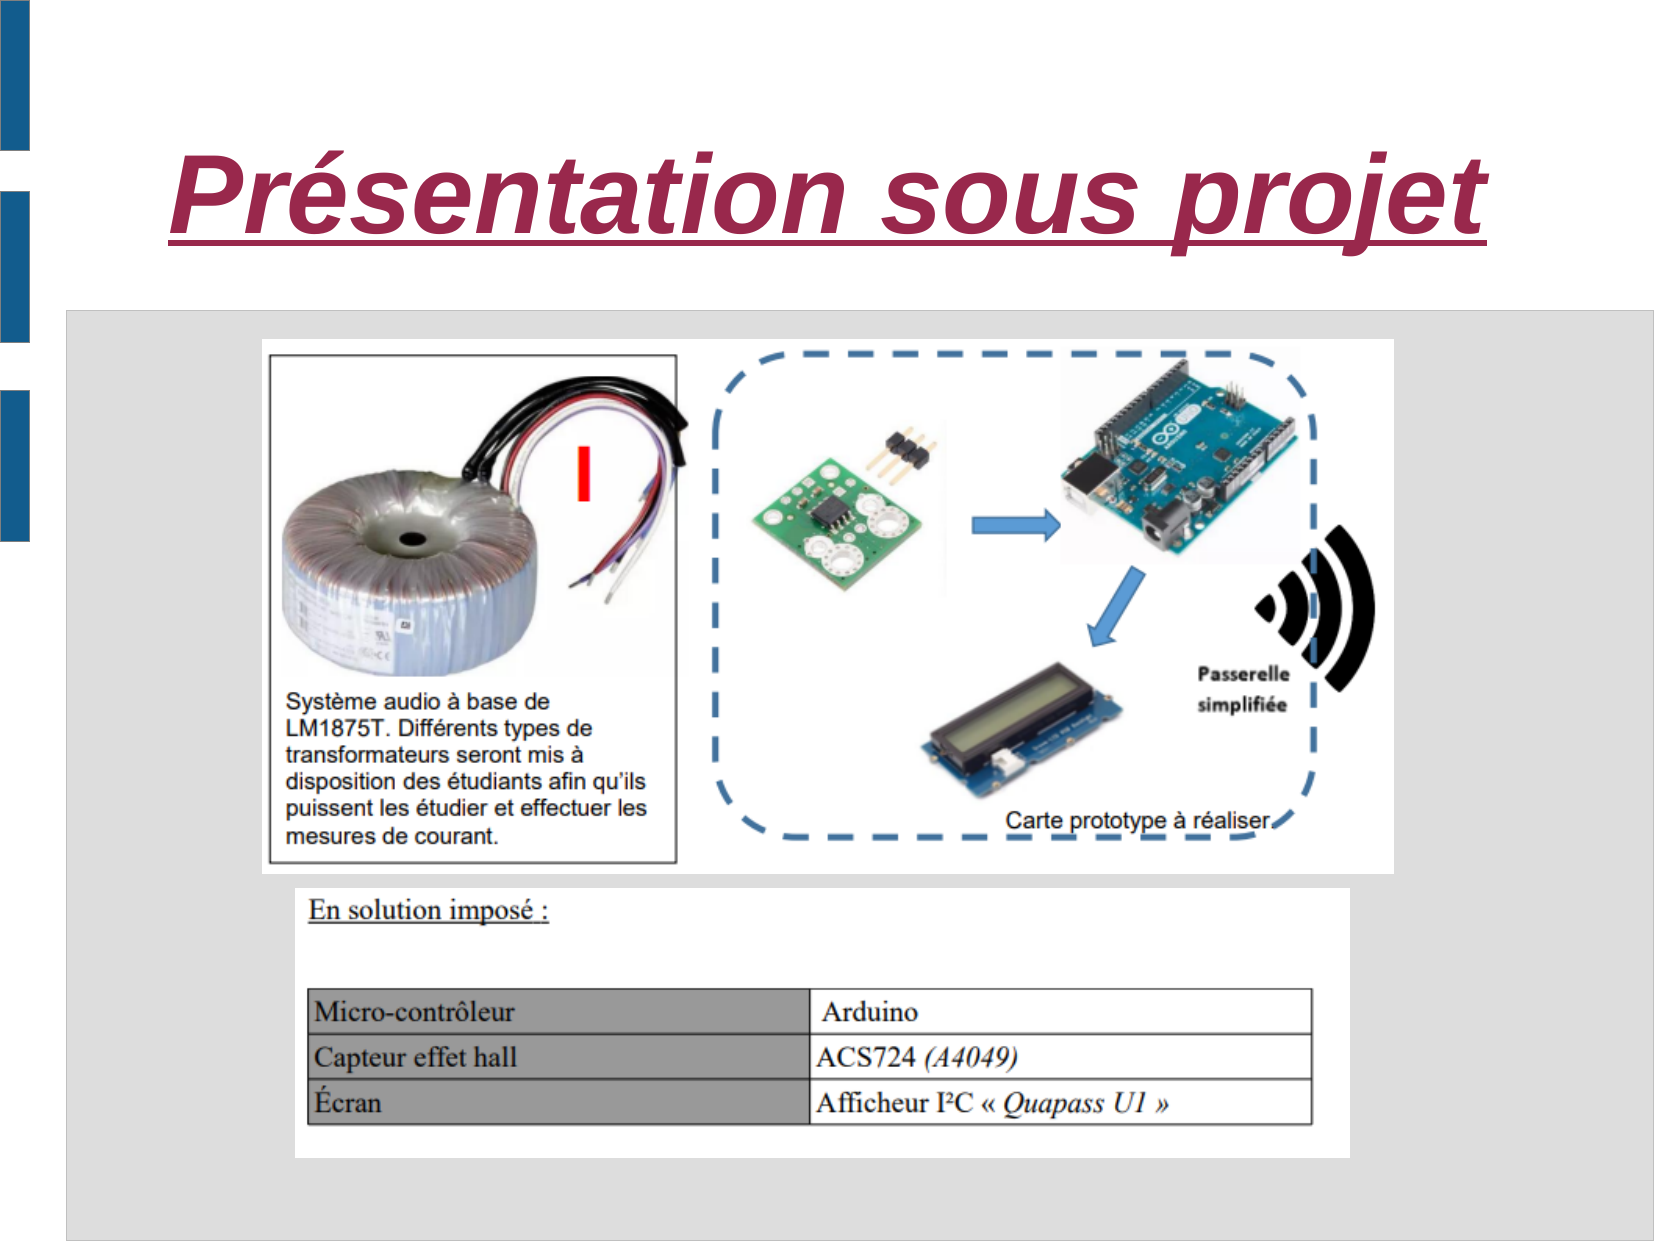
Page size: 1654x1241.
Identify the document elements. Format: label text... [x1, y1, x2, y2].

title Présentation sous projet [121, 91, 1534, 299]
picture [262, 339, 1394, 875]
picture [295, 888, 1350, 1158]
